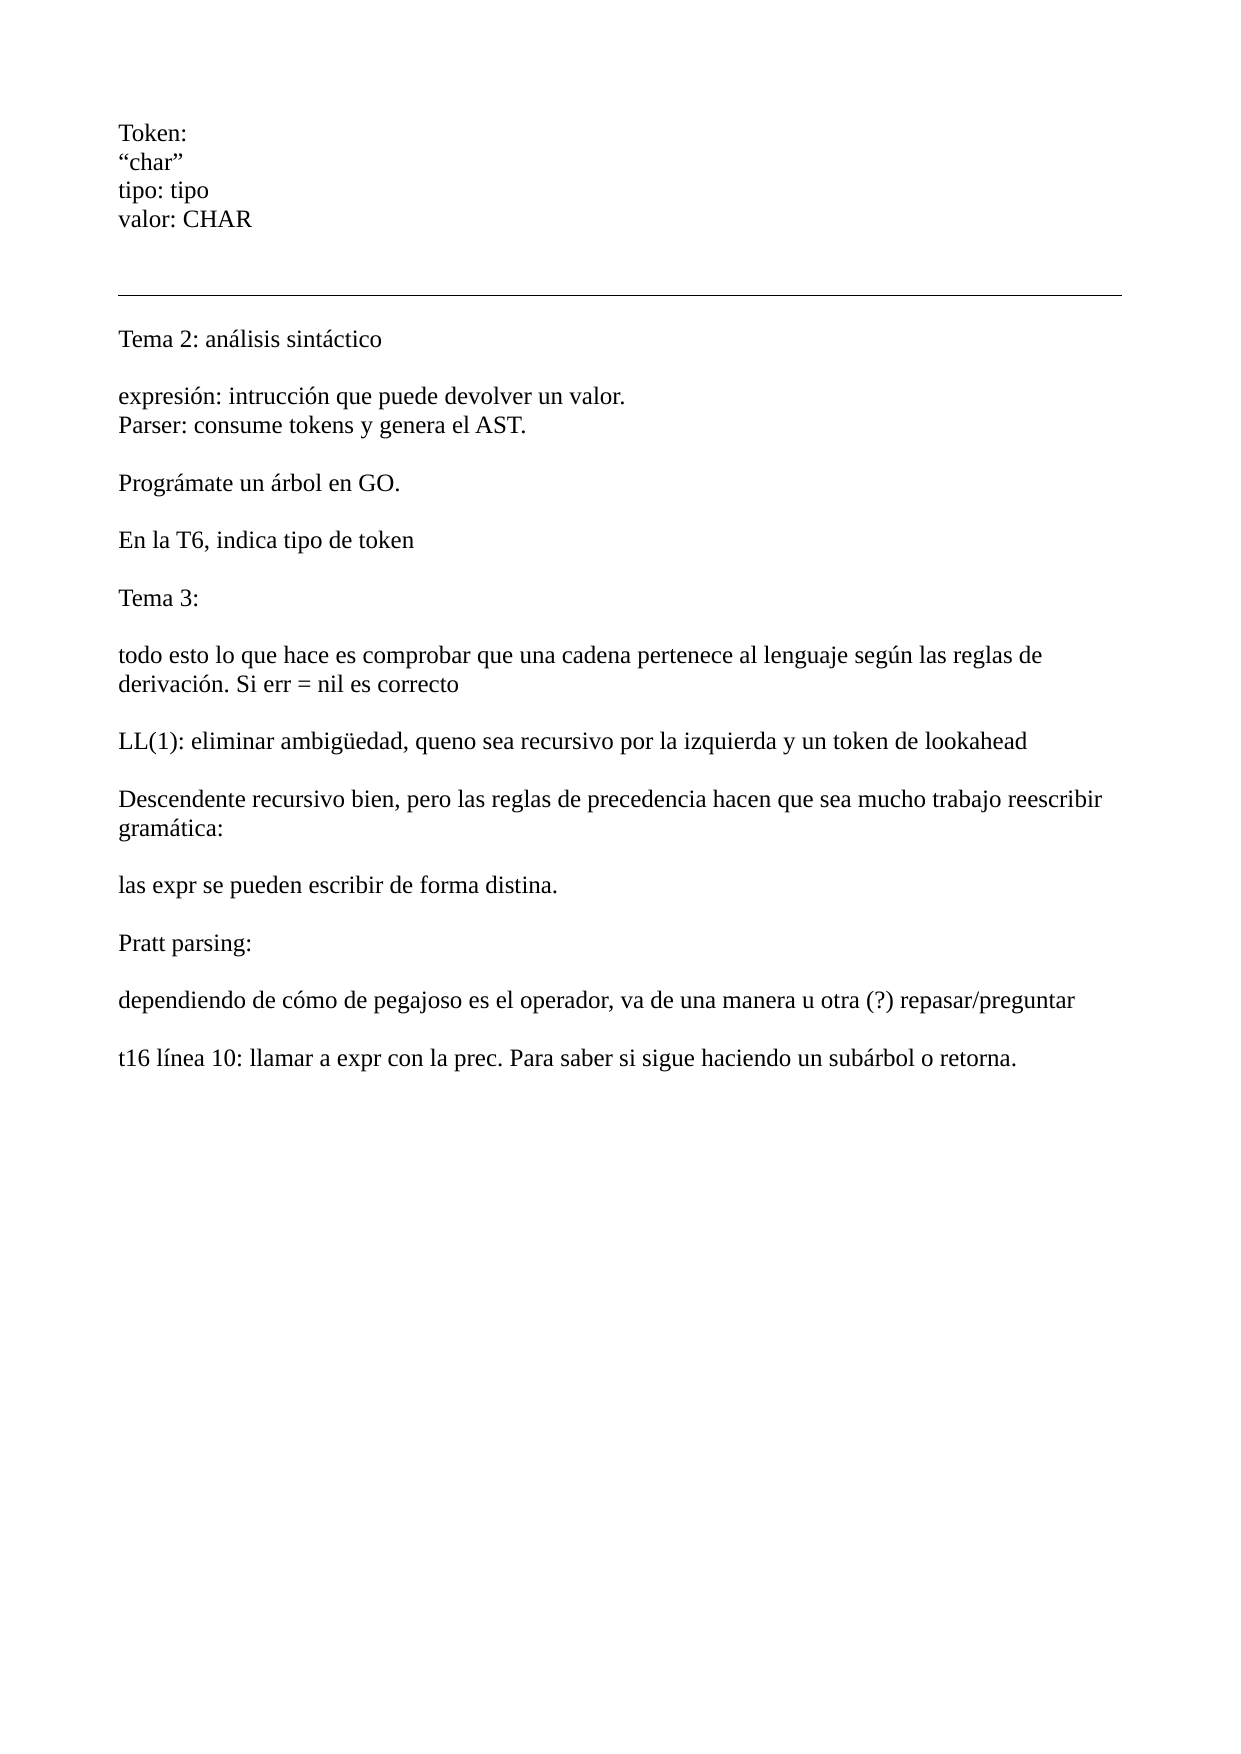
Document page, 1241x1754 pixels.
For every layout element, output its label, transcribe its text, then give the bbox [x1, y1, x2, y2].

text Token: [118, 118, 1122, 147]
text Tema 2: análisis sintáctico [118, 324, 1122, 353]
text expresión: intrucción que puede devolver un valor. [118, 381, 1122, 410]
text valor: CHAR [118, 204, 1122, 233]
text Prográmate un árbol en GO. [118, 468, 1122, 496]
text todo esto lo que hace es comprobar que una cadena pertenece al lenguaje según las reglas de derivación. Si err = nil es correcto [118, 640, 1122, 698]
text Tema 3: [118, 583, 1122, 611]
text Parser: consume tokens y genera el AST. [118, 410, 1122, 439]
text dependiendo de cómo de pegajoso es el operador, va de una manera u otra (?) repasar/preguntar [118, 985, 1122, 1014]
text tipo: tipo [118, 176, 1122, 204]
text LL(1): eliminar ambigüedad, queno sea recursivo por la izquierda y un token de lookahead [118, 726, 1122, 755]
text t16 línea 10: llamar a expr con la prec. Para saber si sigue haciendo un subárbol o retorna. [118, 1043, 1122, 1071]
text Pratt parsing: [118, 928, 1122, 956]
text las expr se pueden escribir de forma distina. [118, 870, 1122, 899]
text Descendente recursivo bien, pero las reglas de precedencia hacen que sea mucho trabajo reescribir gramática: [118, 784, 1122, 841]
text En la T6, indica tipo de token [118, 525, 1122, 554]
text “char” [118, 147, 1122, 176]
